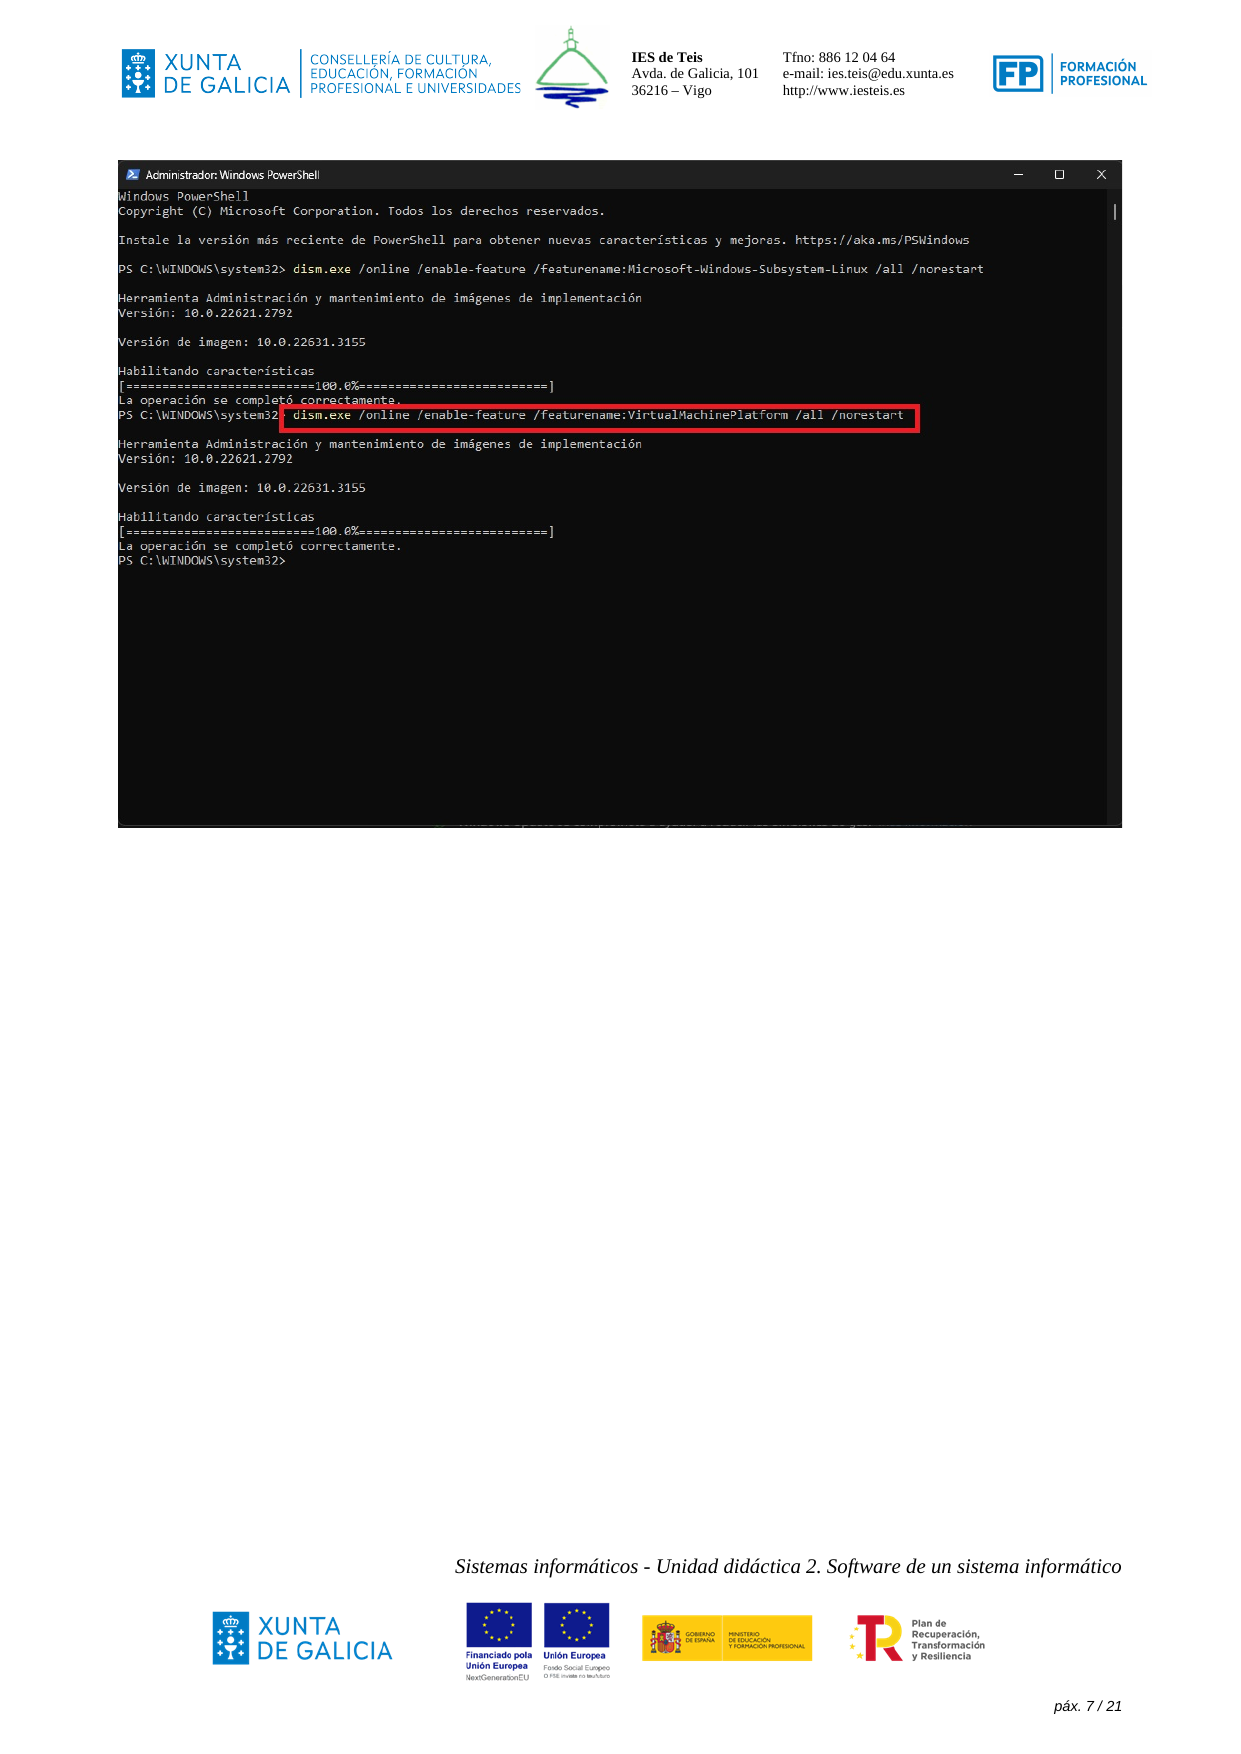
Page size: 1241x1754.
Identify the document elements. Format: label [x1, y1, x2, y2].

picture [989, 50, 1153, 97]
picture [534, 25, 611, 110]
picture [118, 160, 1123, 828]
picture [121, 49, 521, 98]
picture [212, 1592, 1020, 1688]
